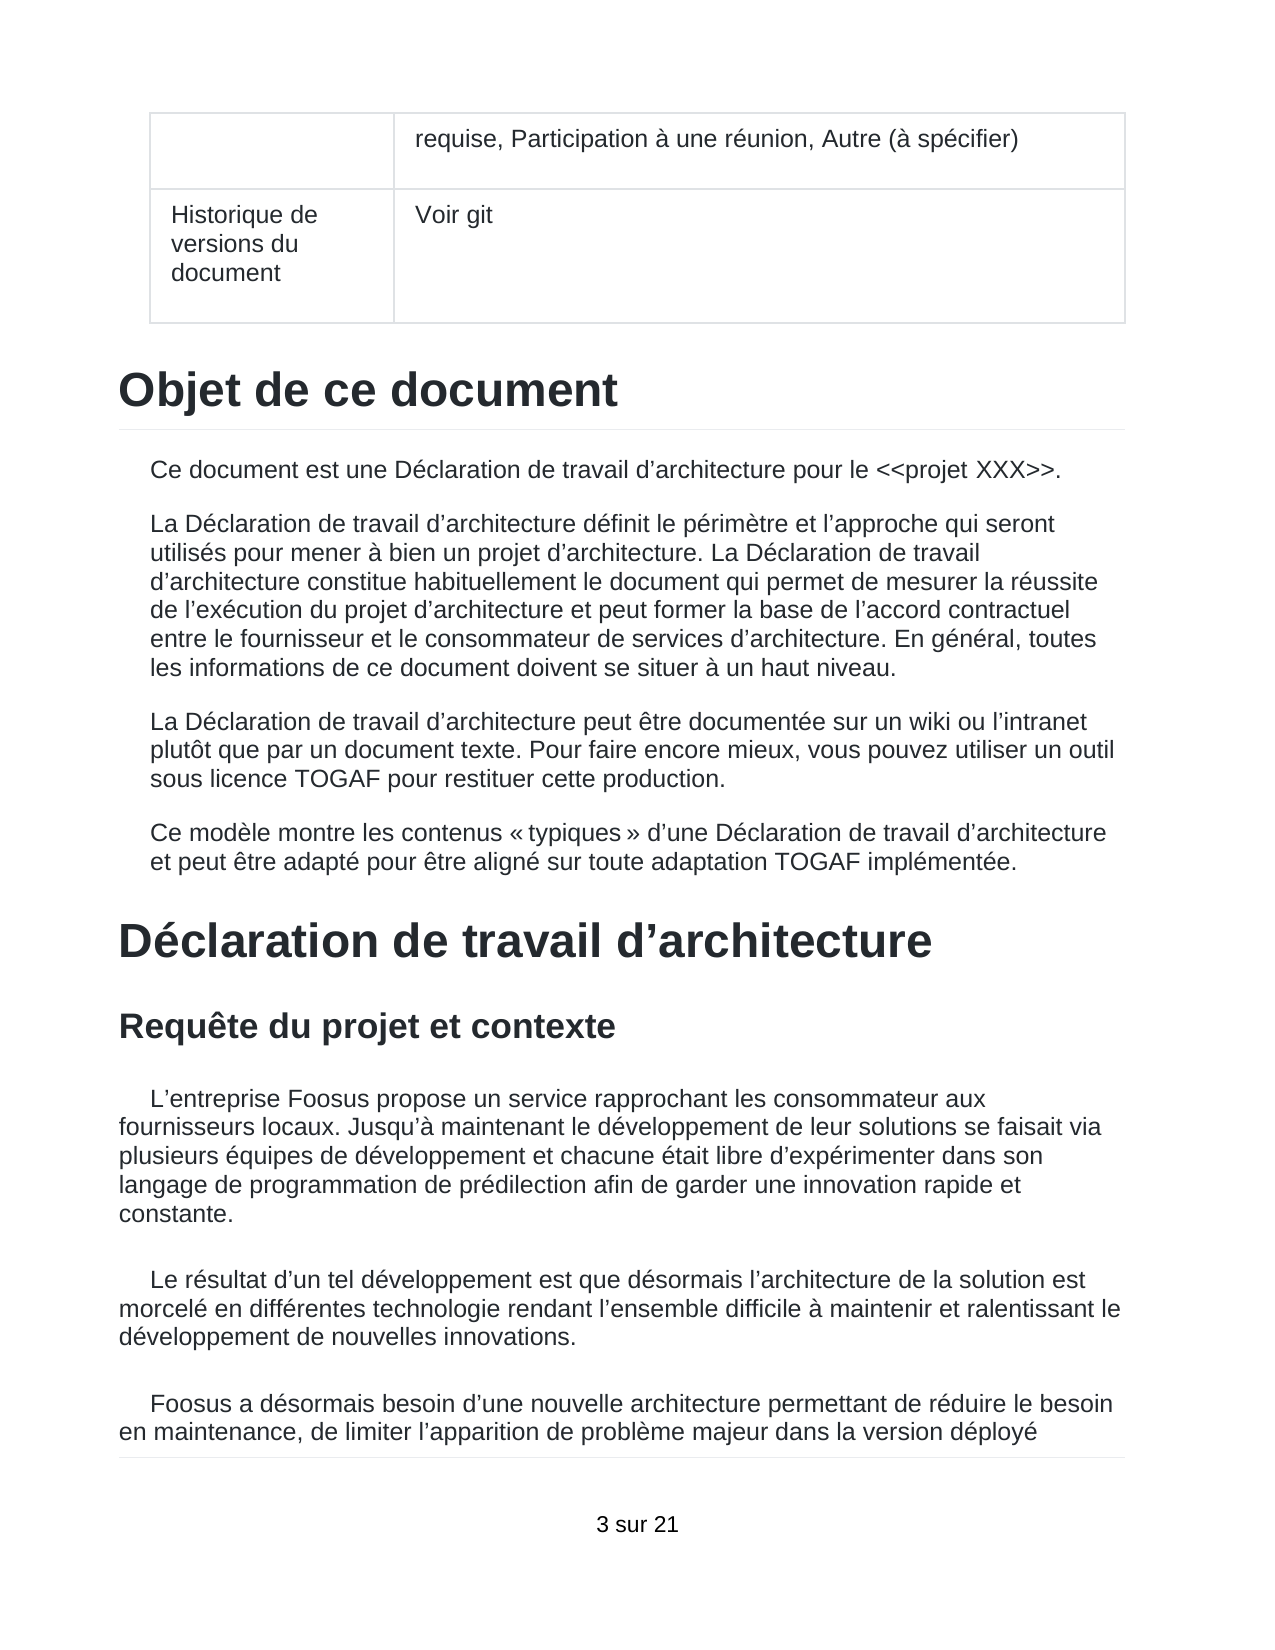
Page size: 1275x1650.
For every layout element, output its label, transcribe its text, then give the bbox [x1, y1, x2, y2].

subtitle Objet de ce document [119, 361, 1125, 429]
table_cell [151, 114, 393, 188]
text Foosus a désormais besoin d’une nouvelle architecture permettant de réduire le besoin en maintenance, de limiter l’apparition de problème majeur dans la version déployé [119, 1388, 1125, 1457]
text Le résultat d’un tel développement est que désormais l’architecture de la solution est morcelé en différentes technologie rendant l’ensemble difficile à maintenir et ralentissant le développement de nouvelles innovations. [119, 1265, 1125, 1351]
text L’entreprise Foosus propose un service rapprochant les consommateur aux fournisseurs locaux. Jusqu’à maintenant le développement de leur solutions se faisait via plusieurs équipes de développement et chacune était libre d’expérimenter dans son langage de programmation de prédilection afin de garder une innovation rapide et constante. [119, 1083, 1125, 1227]
table_cell requise, Participation à une réunion, Autre (à spécifier) [395, 114, 1124, 188]
table_cell Historique de versions du document [151, 190, 393, 322]
text La Déclaration de travail d’architecture peut être documentée sur un wiki ou l’intranet plutôt que par un document texte. Pour faire encore mieux, vous pouvez utiliser un outil sous licence TOGAF pour restituer cette production. [150, 706, 1125, 793]
text La Déclaration de travail d’architecture définit le périmètre et l’approche qui seront utilisés pour mener à bien un projet d’architecture. La Déclaration de travail d’architecture constitue habituellement le document qui permet de mesurer la réussite de l’exécution du projet d’architecture et peut former la base de l’accord contractuel entre le fournisseur et le consommateur de services d’architecture. En général, toutes les informations de ce document doivent se situer à un haut niveau. [150, 509, 1125, 681]
text Ce document est une Déclaration de travail d’architecture pour le <<projet XXX>>. [150, 455, 1125, 484]
table_cell Voir git [395, 190, 1124, 322]
text Ce modèle montre les contenus « typiques » d’une Déclaration de travail d’architecture et peut être adapté pour être aligné sur toute adaptation TOGAF implémentée. [150, 818, 1125, 875]
subtitle Requête du projet et contexte [119, 1005, 1125, 1046]
subtitle Déclaration de travail d’architecture [119, 913, 1125, 968]
